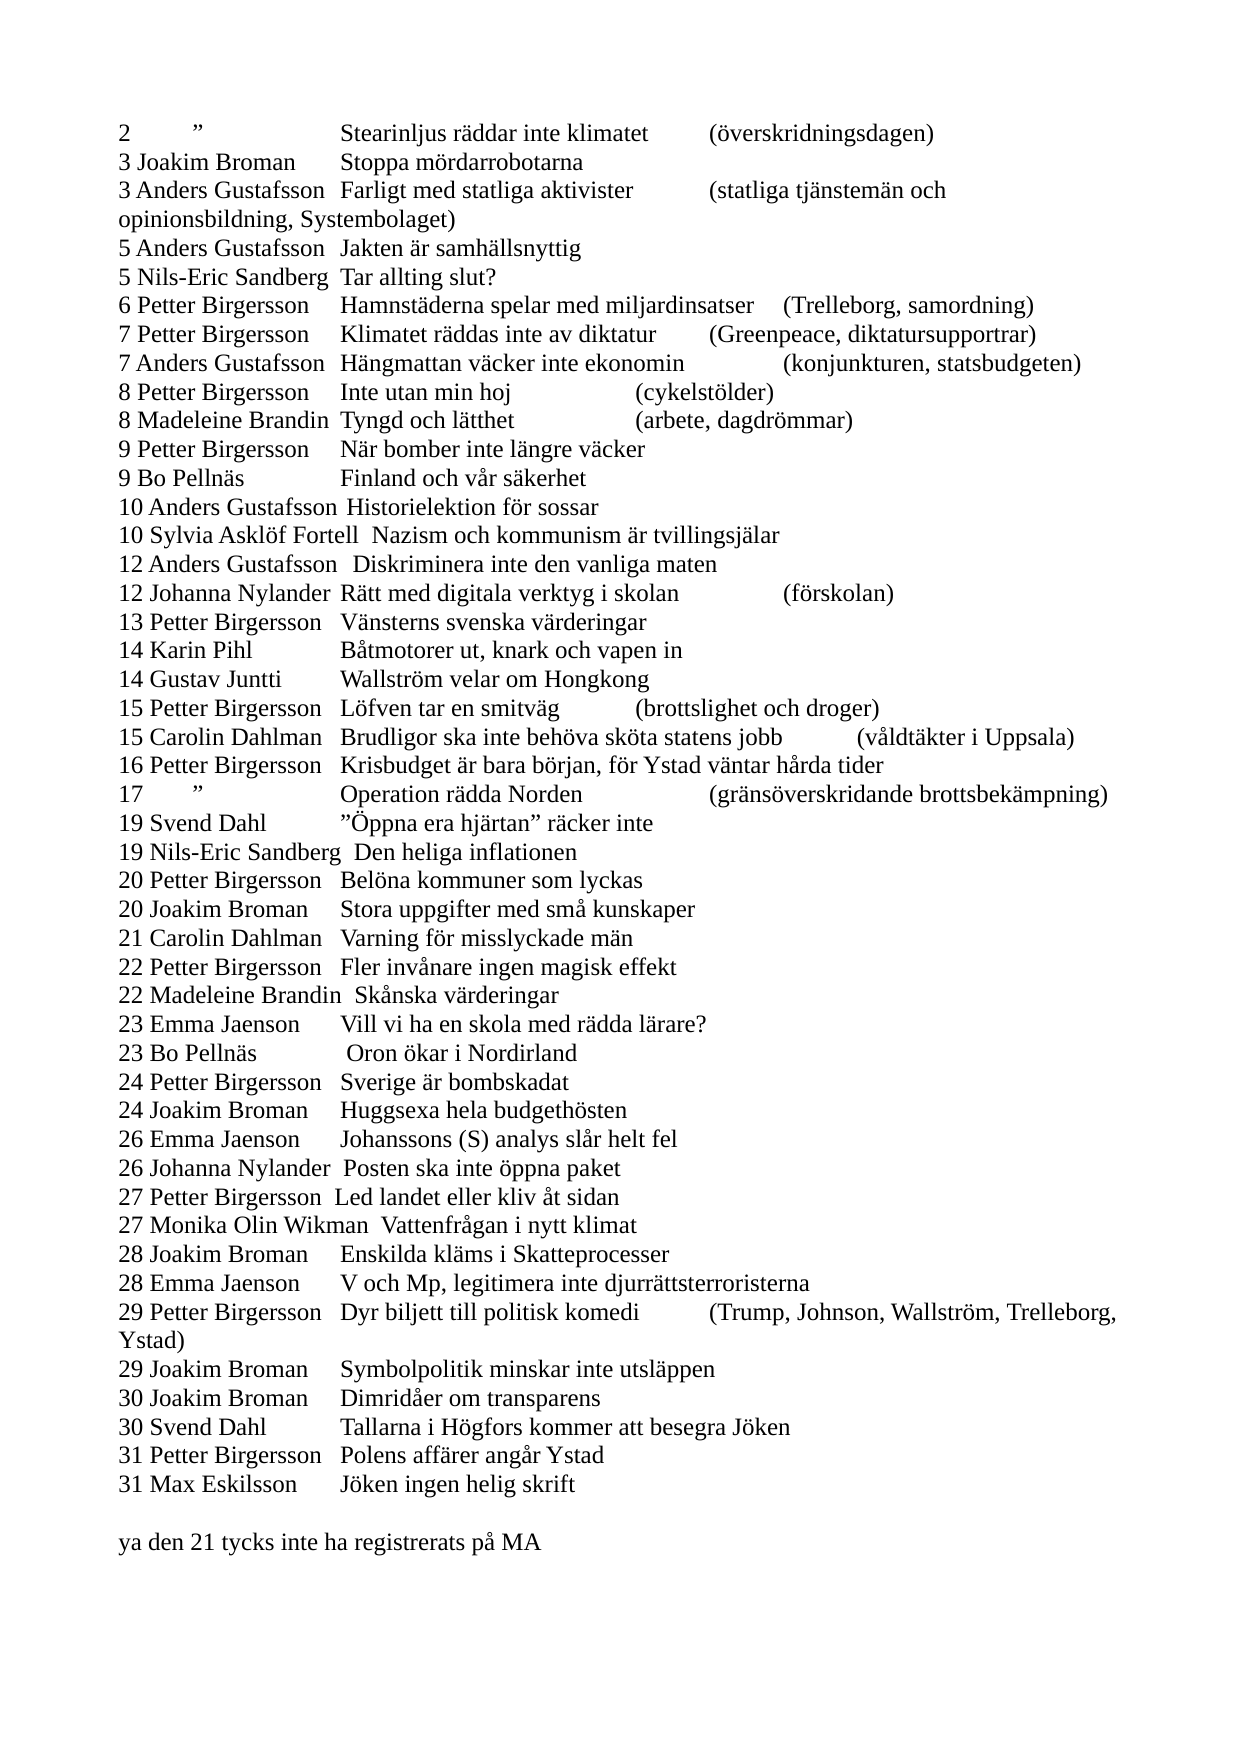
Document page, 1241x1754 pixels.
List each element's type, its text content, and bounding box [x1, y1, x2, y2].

text 5 Nils-Eric Sandberg Tar allting slut? [118, 262, 1122, 291]
text 29 Petter Birgersson Dyr biljett till politisk komedi (Trump, Johnson, Wallström, Trelleborg, Ystad) [118, 1297, 1122, 1354]
text 15 Carolin Dahlman Brudligor ska inte behöva sköta statens jobb (våldtäkter i Uppsala) [118, 722, 1122, 751]
text 10 Anders Gustafsson Historielektion för sossar [118, 492, 1122, 521]
text 16 Petter Birgersson Krisbudget är bara början, för Ystad väntar hårda tider [118, 751, 1122, 779]
text 7 Petter Birgersson Klimatet räddas inte av diktatur (Greenpeace, diktatursupportrar) [118, 319, 1122, 348]
text 24 Joakim Broman Huggsexa hela budgethösten [118, 1096, 1122, 1124]
text 28 Joakim Broman Enskilda kläms i Skatteprocesser [118, 1239, 1122, 1268]
text 26 Emma Jaenson Johanssons (S) analys slår helt fel [118, 1124, 1122, 1153]
text 30 Svend Dahl Tallarna i Högfors kommer att besegra Jöken [118, 1412, 1122, 1441]
text 19 Svend Dahl ”Öppna era hjärtan” räcker inte [118, 808, 1122, 837]
text 3 Anders Gustafsson Farligt med statliga aktivister (statliga tjänstemän och opinionsbildning, Systembolaget) [118, 176, 1122, 233]
text 13 Petter Birgersson Vänsterns svenska värderingar [118, 607, 1122, 636]
text 23 Emma Jaenson Vill vi ha en skola med rädda lärare? [118, 1009, 1122, 1038]
text 26 Johanna Nylander Posten ska inte öppna paket [118, 1153, 1122, 1182]
text 12 Johanna Nylander Rätt med digitala verktyg i skolan (förskolan) [118, 578, 1122, 607]
text 19 Nils-Eric Sandberg Den heliga inflationen [118, 837, 1122, 866]
text 29 Joakim Broman Symbolpolitik minskar inte utsläppen [118, 1354, 1122, 1383]
text 9 Bo Pellnäs Finland och vår säkerhet [118, 463, 1122, 492]
text 6 Petter Birgersson Hamnstäderna spelar med miljardinsatser (Trelleborg, samordning) [118, 291, 1122, 319]
text 30 Joakim Broman Dimridåer om transparens [118, 1383, 1122, 1412]
text 20 Joakim Broman Stora uppgifter med små kunskaper [118, 894, 1122, 923]
text 27 Monika Olin Wikman Vattenfrågan i nytt klimat [118, 1211, 1122, 1239]
text 8 Petter Birgersson Inte utan min hoj (cykelstölder) [118, 377, 1122, 406]
text 14 Gustav Juntti Wallström velar om Hongkong [118, 664, 1122, 693]
text 27 Petter Birgersson Led landet eller kliv åt sidan [118, 1182, 1122, 1211]
text 2 ” Stearinljus räddar inte klimatet (överskridningsdagen) [118, 118, 1122, 147]
text 15 Petter Birgersson Löfven tar en smitväg (brottslighet och droger) [118, 693, 1122, 722]
text 20 Petter Birgersson Belöna kommuner som lyckas [118, 866, 1122, 894]
text 23 Bo Pellnäs Oron ökar i Nordirland [118, 1038, 1122, 1067]
text 21 Carolin Dahlman Varning för misslyckade män [118, 923, 1122, 952]
text 31 Petter Birgersson Polens affärer angår Ystad [118, 1441, 1122, 1469]
text 14 Karin Pihl Båtmotorer ut, knark och vapen in [118, 636, 1122, 664]
text 12 Anders Gustafsson Diskriminera inte den vanliga maten [118, 549, 1122, 578]
text 31 Max Eskilsson Jöken ingen helig skrift [118, 1469, 1122, 1498]
text 17 ” Operation rädda Norden (gränsöverskridande brottsbekämpning) [118, 779, 1122, 808]
text 28 Emma Jaenson V och Mp, legitimera inte djurrättsterroristerna [118, 1268, 1122, 1297]
text 8 Madeleine Brandin Tyngd och lätthet (arbete, dagdrömmar) [118, 406, 1122, 434]
text 3 Joakim Broman Stoppa mördarrobotarna [118, 147, 1122, 176]
text 10 Sylvia Asklöf Fortell Nazism och kommunism är tvillingsjälar [118, 521, 1122, 549]
text 22 Madeleine Brandin Skånska värderingar [118, 981, 1122, 1009]
text 7 Anders Gustafsson Hängmattan väcker inte ekonomin (konjunkturen, statsbudgeten) [118, 348, 1122, 377]
text ya den 21 tycks inte ha registrerats på MA [118, 1527, 1122, 1556]
text 5 Anders Gustafsson Jakten är samhällsnyttig [118, 233, 1122, 262]
text 24 Petter Birgersson Sverige är bombskadat [118, 1067, 1122, 1096]
text 22 Petter Birgersson Fler invånare ingen magisk effekt [118, 952, 1122, 981]
text 9 Petter Birgersson När bomber inte längre väcker [118, 434, 1122, 463]
